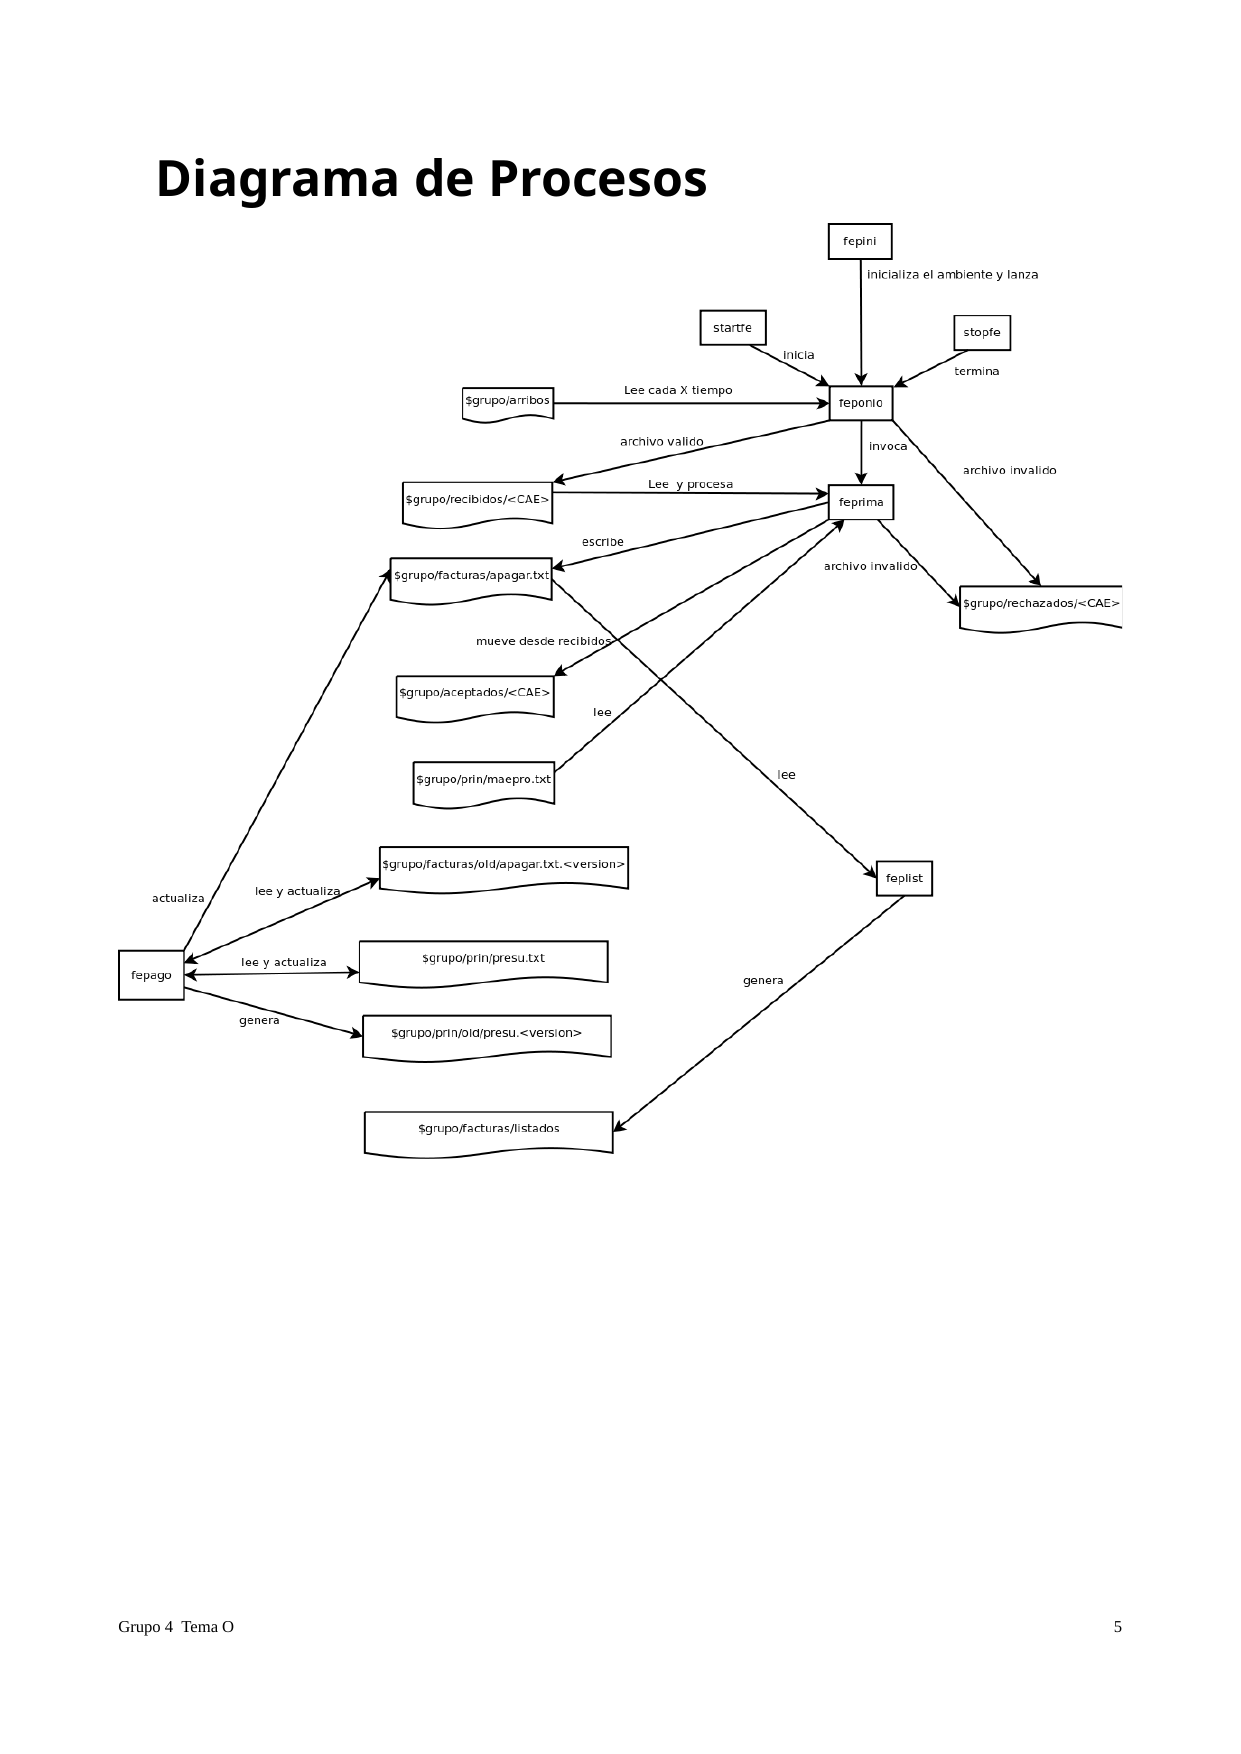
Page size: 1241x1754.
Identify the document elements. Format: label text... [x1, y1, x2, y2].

subtitle Diagrama de Procesos [156, 143, 1122, 211]
picture [118, 223, 1123, 1159]
